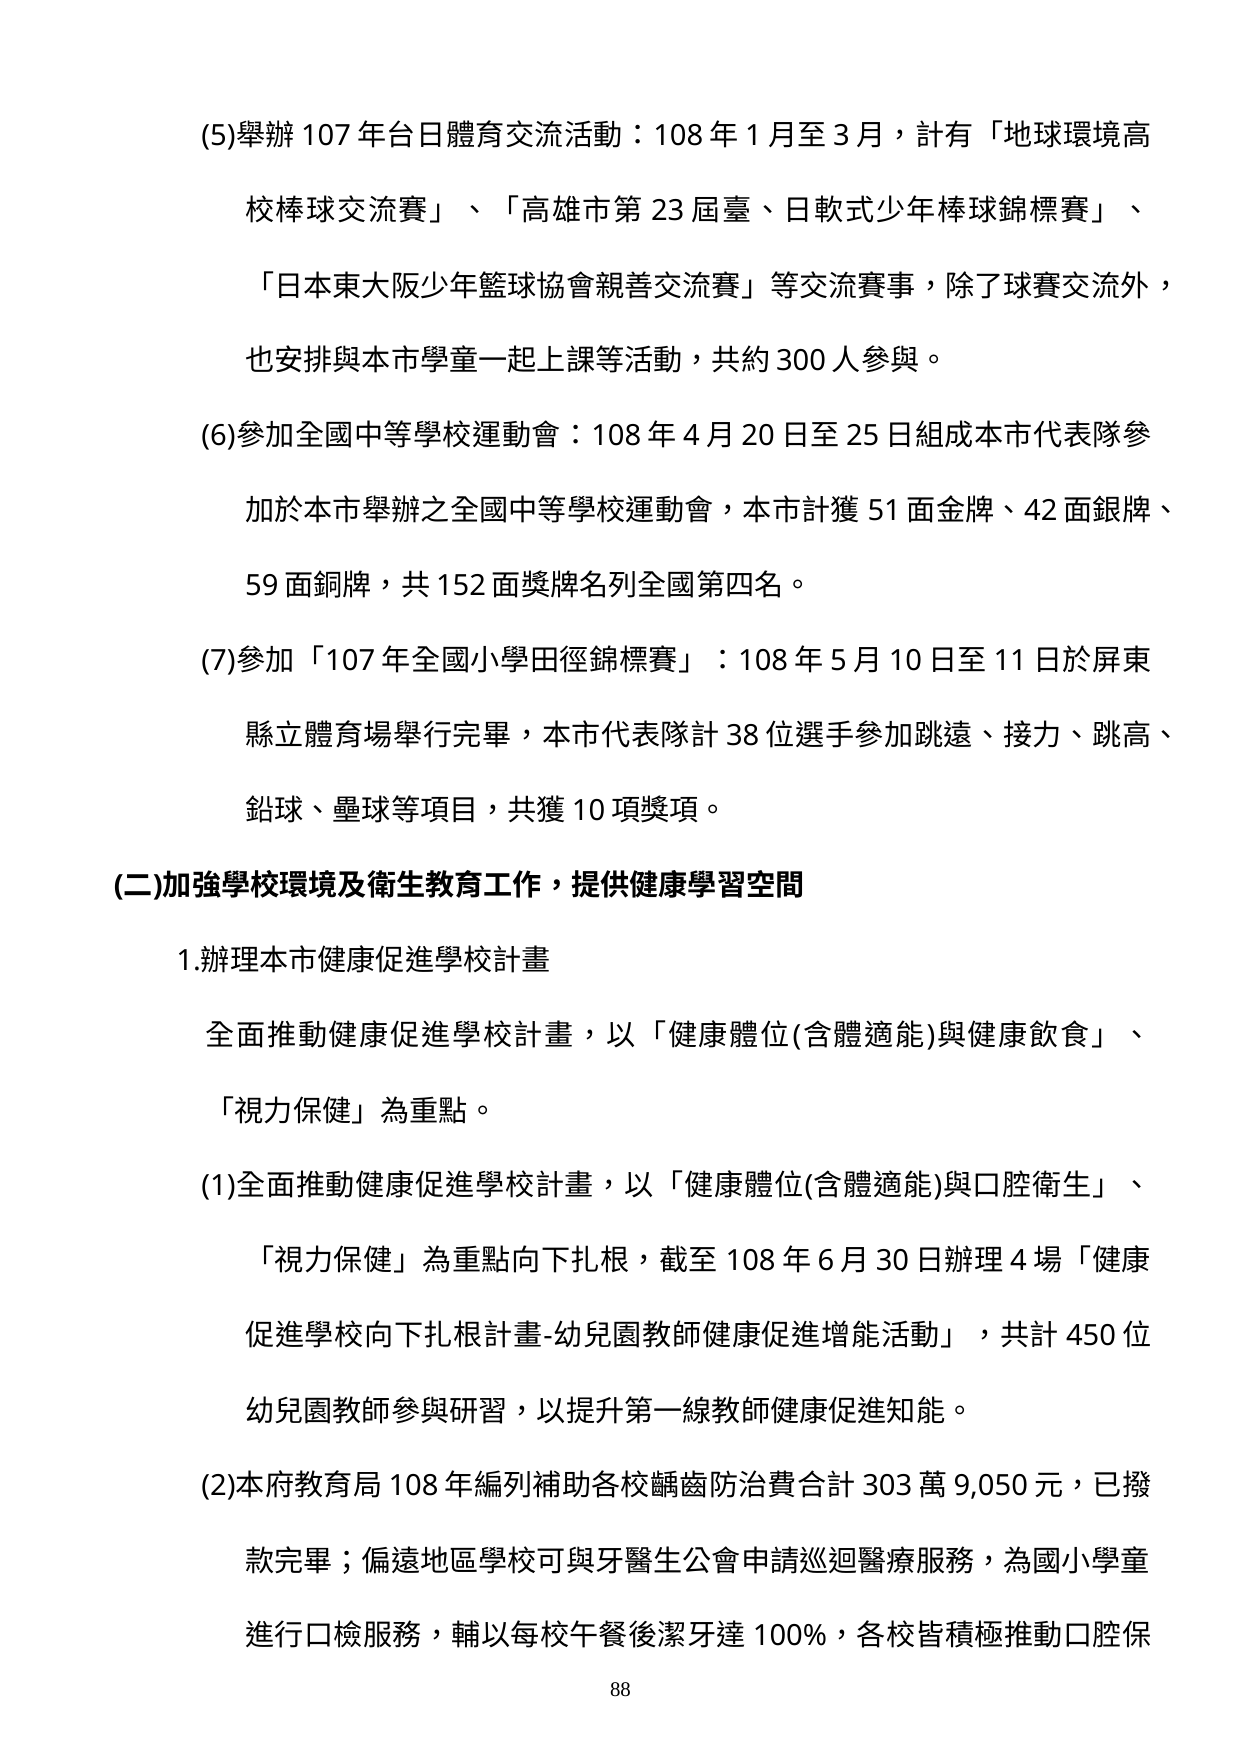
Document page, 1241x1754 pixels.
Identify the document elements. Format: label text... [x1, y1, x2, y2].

text (1)全面推動健康促進學校計畫，以「健康體位(含體適能)與口腔衛生」、「視力保健」為重點向下扎根，截至108年6月30日辦理4場「健康促進學校向下扎根計畫-幼兒園教師健康促進增能活動」，共計450位幼兒園教師參與研習，以提升第一線教師健康促進知能。 [201, 1139, 1152, 1439]
text (7)參加「107年全國小學田徑錦標賽」：108年5月10日至11日於屏東縣立體育場舉行完畢，本市代表隊計38位選手參加跳遠、接力、跳高、鉛球、壘球等項目，共獲10項獎項。 [201, 614, 1152, 839]
text (6)參加全國中等學校運動會：108年4月20日至25日組成本市代表隊參加於本市舉辦之全國中等學校運動會，本市計獲51面金牌、42面銀牌、59面銅牌，共152面獎牌名列全國第四名。 [201, 389, 1152, 614]
text (2)本府教育局108年編列補助各校齲齒防治費合計303萬9,050元，已撥款完畢；偏遠地區學校可與牙醫生公會申請巡迴醫療服務，為國小學童進行口檢服務，輔以每校午餐後潔牙達100%，各校皆積極推動口腔保 [201, 1439, 1152, 1664]
text (5)舉辦107年台日體育交流活動：108年1月至3月，計有「地球環境高校棒球交流賽」、「高雄市第23屆臺、日軟式少年棒球錦標賽」、「日本東大阪少年籃球協會親善交流賽」等交流賽事，除了球賽交流外，也安排與本市學童一起上課等活動，共約300人參與。 [201, 89, 1152, 389]
text (二)加強學校環境及衛生教育工作，提供健康學習空間 [114, 839, 1152, 914]
text 1.辦理本市健康促進學校計畫 全面推動健康促進學校計畫，以「健康體位(含體適能)與健康飲食」、「視力保健」為重點。 [176, 914, 1152, 1139]
